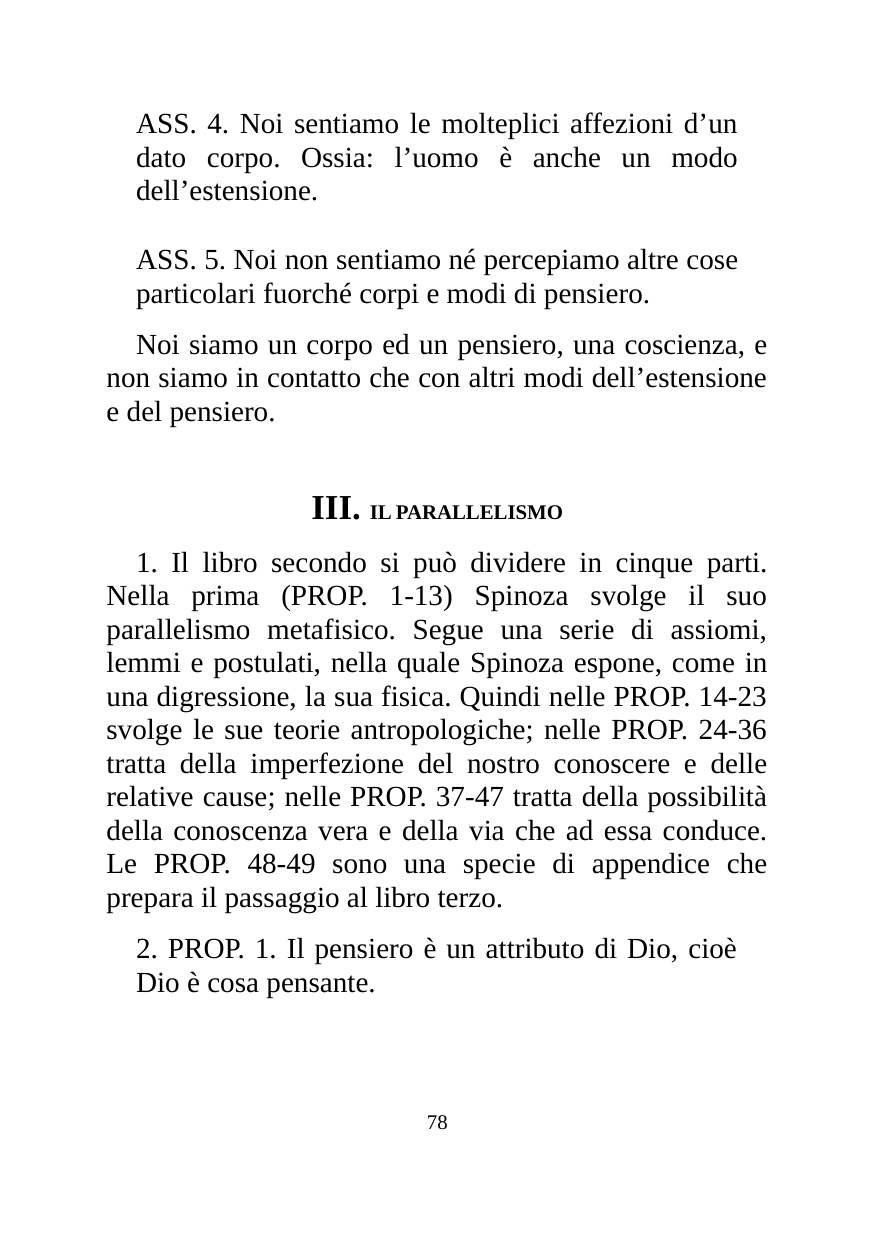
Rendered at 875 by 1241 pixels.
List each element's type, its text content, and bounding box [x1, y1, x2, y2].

text 1. Il libro secondo si può dividere in cinque parti. Nella prima (PROP. 1-13) Spinoza svolge il suo parallelismo metafisico. Segue una serie di assiomi, lemmi e postulati, nella quale Spinoza espone, come in una digressione, la sua fisica. Quindi nelle PROP. 14-23 svolge le sue teorie antropologiche; nelle PROP. 24-36 tratta della imperfezione del nostro conoscere e delle relative cause; nelle PROP. 37-47 tratta della possibilità della conoscenza vera e della via che ad essa conduce. Le PROP. 48-49 sono una specie di appendice che prepara il passaggio al libro terzo. [106, 545, 768, 914]
subtitle III. IL PARALLELISMO [106, 487, 768, 527]
text Noi siamo un corpo ed un pensiero, una coscienza, e non siamo in contatto che con altri modi dell’estensione e del pensiero. [106, 327, 768, 428]
text ASS. 5. Noi non sentiamo né percepiamo altre cose particolari fuorché corpi e modi di pensiero. [136, 242, 738, 309]
text 2. PROP. 1. Il pensiero è un attributo di Dio, cioè Dio è cosa pensante. [136, 931, 738, 998]
text ASS. 4. Noi sentiamo le molteplici affezioni d’un dato corpo. Ossia: l’uomo è anche un modo dell’estensione. [136, 106, 738, 207]
